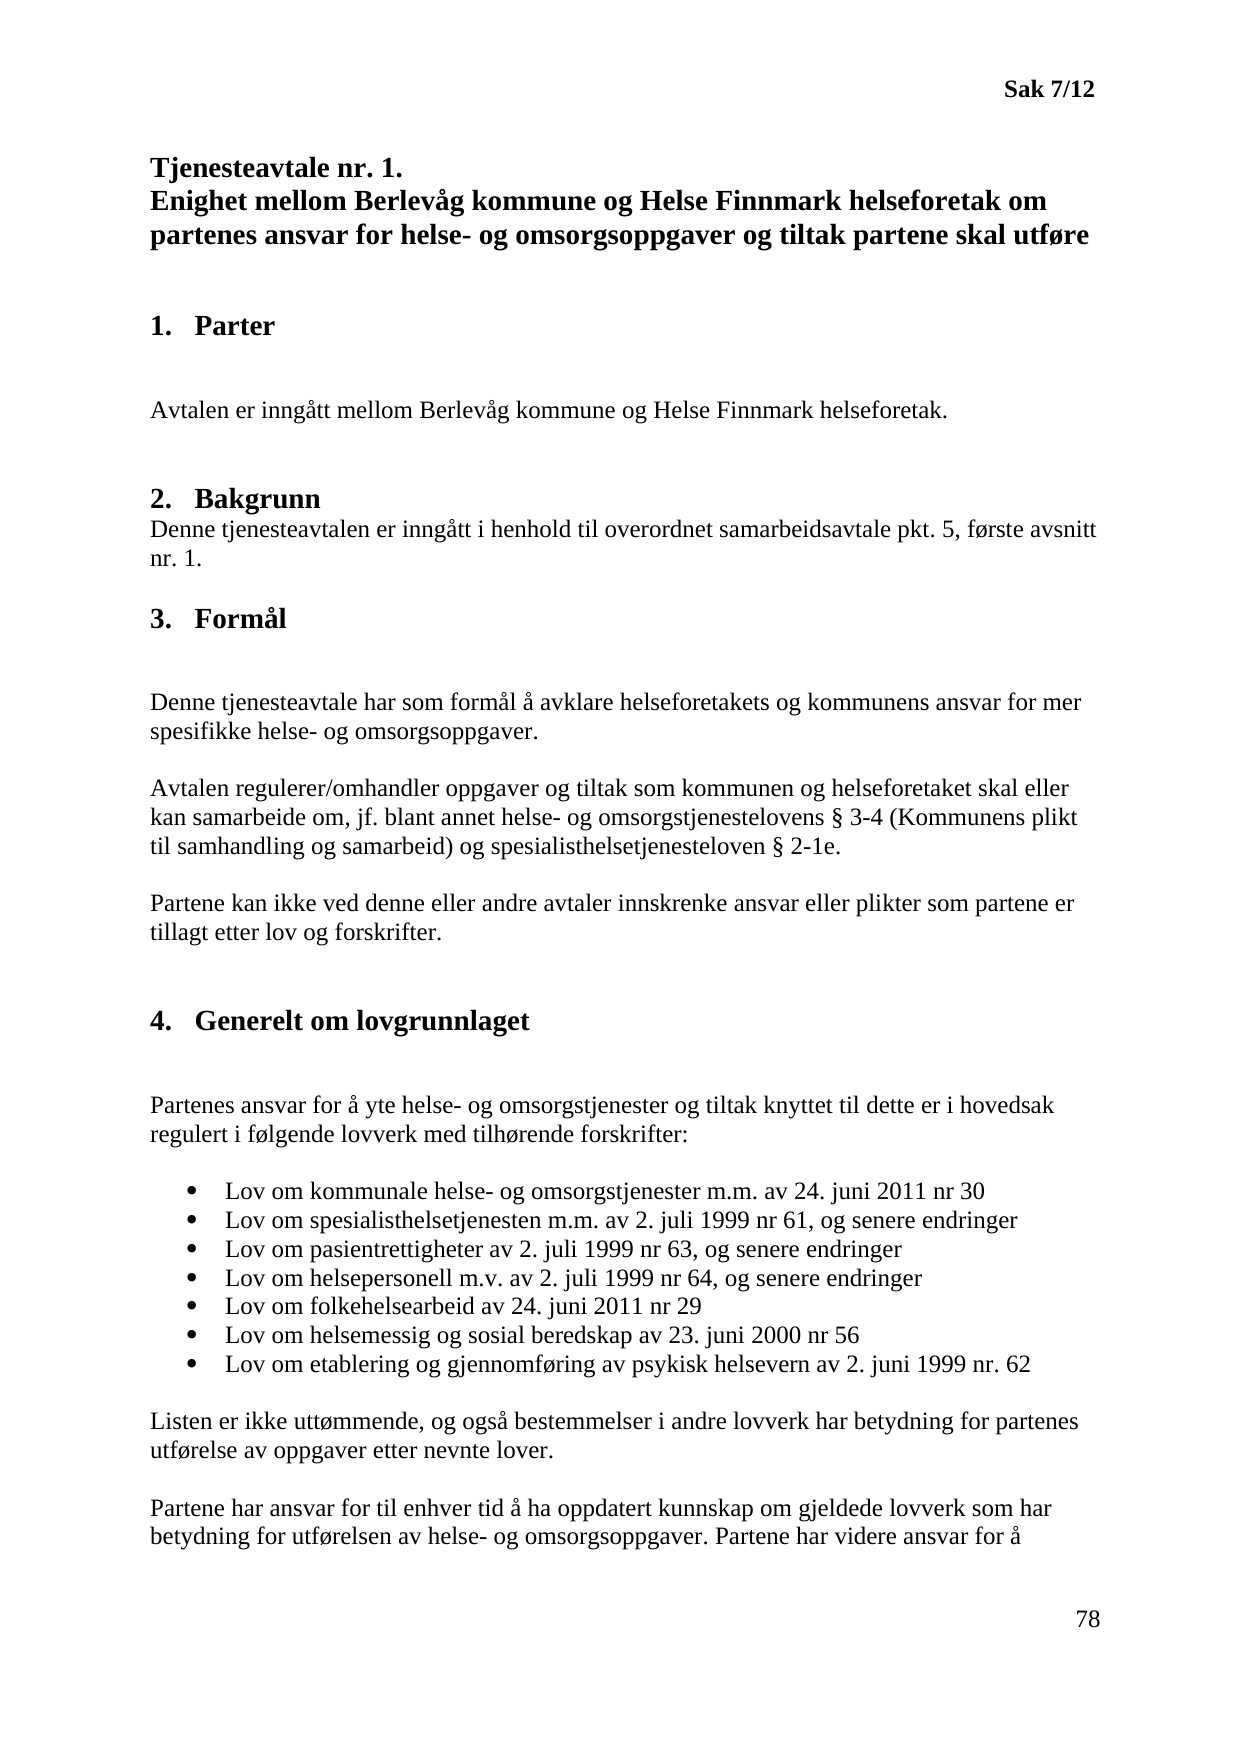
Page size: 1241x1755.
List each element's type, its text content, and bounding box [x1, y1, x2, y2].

text 2. Bakgrunn [150, 481, 1100, 514]
text Tjenesteavtale nr. 1. [150, 150, 1100, 183]
text Partenes ansvar for å yte helse- og omsorgstjenester og tiltak knyttet til dette er i hovedsak regulert i følgende lovverk med tilhørende forskrifter: [150, 1090, 1100, 1148]
text Partene kan ikke ved denne eller andre avtaler innskrenke ansvar eller plikter som partene er tillagt etter lov og forskrifter. [150, 888, 1100, 946]
text Listen er ikke uttømmende, og også bestemmelser i andre lovverk har betydning for partenes utførelse av oppgaver etter nevnte lover. [150, 1406, 1100, 1464]
list Lov om folkehelsearbeid av 24. juni 2011 nr 29 [187, 1291, 1100, 1320]
list Lov om helsemessig og sosial beredskap av 23. juni 2000 nr 56 [187, 1320, 1100, 1349]
text Avtalen er inngått mellom Berlevåg kommune og Helse Finnmark helseforetak. [150, 395, 1100, 423]
text 3. Formål [150, 601, 1100, 634]
text Denne tjenesteavtalen er inngått i henhold til overordnet samarbeidsavtale pkt. 5, første avsnitt nr. 1. [150, 514, 1100, 572]
text Avtalen regulerer/omhandler oppgaver og tiltak som kommunen og helseforetaket skal eller kan samarbeide om, jf. blant annet helse- og omsorgstjenestelovens § 3-4 (Kommunens plikt til samhandling og samarbeid) og spesialisthelsetjenesteloven § 2-1e. [150, 773, 1100, 860]
text Enighet mellom Berlevåg kommune og Helse Finnmark helseforetak om partenes ansvar for helse- og omsorgsoppgaver og tiltak partene skal utføre [150, 183, 1100, 251]
list Lov om pasientrettigheter av 2. juli 1999 nr 63, og senere endringer [187, 1234, 1100, 1263]
list Lov om spesialisthelsetjenesten m.m. av 2. juli 1999 nr 61, og senere endringer [187, 1205, 1100, 1234]
text 4. Generelt om lovgrunnlaget [150, 1003, 1100, 1037]
text Partene har ansvar for til enhver tid å ha oppdatert kunnskap om gjeldede lovverk som har betydning for utførelsen av helse- og omsorgsoppgaver. Partene har videre ansvar for å [150, 1493, 1100, 1550]
list Lov om etablering og gjennomføring av psykisk helsevern av 2. juni 1999 nr. 62 [187, 1349, 1100, 1378]
text 1. Parter [150, 308, 1100, 342]
text Denne tjenesteavtale har som formål å avklare helseforetakets og kommunens ansvar for mer spesifikke helse- og omsorgsoppgaver. [150, 687, 1100, 745]
list Lov om kommunale helse- og omsorgstjenester m.m. av 24. juni 2011 nr 30 [187, 1176, 1100, 1205]
list Lov om helsepersonell m.v. av 2. juli 1999 nr 64, og senere endringer [187, 1263, 1100, 1291]
